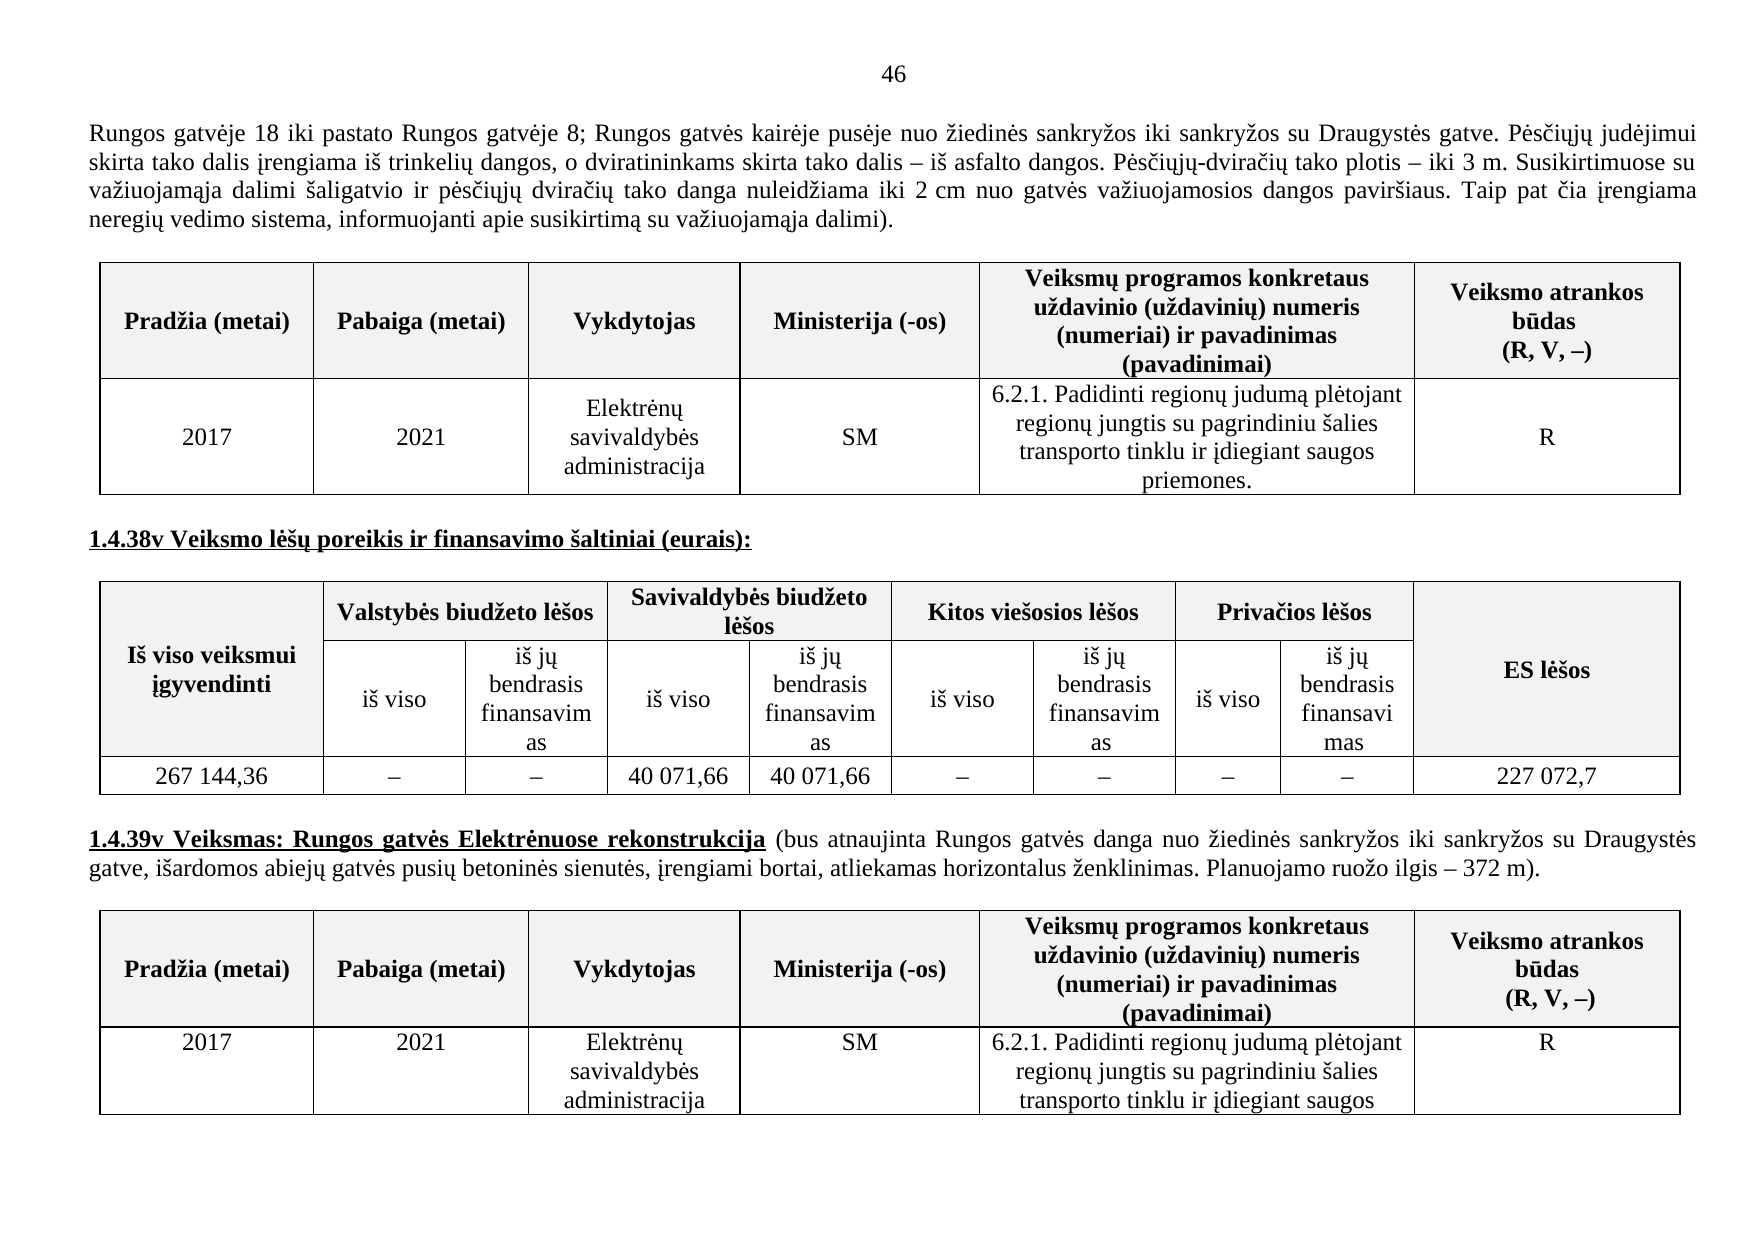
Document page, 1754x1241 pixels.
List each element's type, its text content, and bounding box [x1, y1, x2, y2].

table_header Vykdytojas [529, 911, 739, 1026]
table_cell R [1415, 379, 1679, 494]
table_cell 6.2.1. Padidinti regionų judumą plėtojant regionų jungtis su pagrindiniu šalies transporto tinklu ir įdiegiant saugos priemones. [980, 379, 1414, 494]
table_cell Elektrėnų savivaldybės administracija [529, 379, 739, 494]
table_cell iš jų bendrasis finansavimas [750, 641, 891, 756]
table_cell 267 144,36 [101, 757, 323, 794]
table_cell – [1281, 757, 1413, 794]
table_cell SM [741, 379, 979, 494]
table_header Veiksmų programos konkretaus uždavinio (uždavinių) numeris (numeriai) ir pavadinimas (pavadinimai) [980, 911, 1414, 1026]
table_cell – [466, 757, 607, 794]
table_header Vykdytojas [529, 263, 739, 378]
table_cell – [1034, 757, 1175, 794]
text 1.4.38v Veiksmo lėšų poreikis ir finansavimo šaltiniai (eurais): [89, 524, 1698, 552]
table_cell 227 072,7 [1414, 757, 1679, 794]
table_header Veiksmo atrankos būdas (R, V, –) [1415, 911, 1679, 1026]
table_cell iš viso [608, 641, 749, 756]
table_cell 2017 [101, 379, 313, 494]
table_header Savivaldybės biudžeto lėšos [608, 582, 891, 640]
table_cell – [1176, 757, 1280, 794]
table_header Pradžia (metai) [101, 911, 313, 1026]
text 1.4.39v Veiksmas: Rungos gatvės Elektrėnuose rekonstrukcija (bus atnaujinta Rungos gatvės danga nuo žiedinės sankryžos iki sankryžos su Draugystės gatve, išardomos abiejų gatvės pusių betoninės sienutės, įrengiami bortai, atliekamas horizontalus ženklinimas. Planuojamo ruožo ilgis – 372 m). [89, 824, 1698, 882]
table_header Ministerija (-os) [741, 263, 979, 378]
table_cell iš jų bendrasis finansavimas [1034, 641, 1175, 756]
text Rungos gatvėje 18 iki pastato Rungos gatvėje 8; Rungos gatvės kairėje pusėje nuo žiedinės sankryžos iki sankryžos su Draugystės gatve. Pėsčiųjų judėjimui skirta tako dalis įrengiama iš trinkelių dangos, o dviratininkams skirta tako dalis – iš asfalto dangos. Pėsčiųjų-dviračių tako plotis – iki 3 m. Susikirtimuose su važiuojamąja dalimi šaligatvio ir pėsčiųjų dviračių tako danga nuleidžiama iki 2 cm nuo gatvės važiuojamosios dangos paviršiaus. Taip pat čia įrengiama neregių vedimo sistema, informuojanti apie susikirtimą su važiuojamąja dalimi). [89, 118, 1698, 233]
table_cell iš jų bendrasis finansavimas [1281, 641, 1413, 756]
table_cell iš viso [892, 641, 1033, 756]
table_cell iš jų bendrasis finansavimas [466, 641, 607, 756]
table_cell – [324, 757, 465, 794]
table_header Iš viso veiksmui įgyvendinti [101, 582, 323, 756]
table_header Kitos viešosios lėšos [892, 582, 1175, 640]
table_cell 2021 [314, 379, 528, 494]
table_header Valstybės biudžeto lėšos [324, 582, 607, 640]
table_cell 2021 [314, 1028, 528, 1114]
table_header Privačios lėšos [1176, 582, 1413, 640]
table_header Pradžia (metai) [101, 263, 313, 378]
table_cell 6.2.1. Padidinti regionų judumą plėtojant regionų jungtis su pagrindiniu šalies transporto tinklu ir įdiegiant saugos [980, 1028, 1414, 1114]
table_cell R [1415, 1028, 1679, 1114]
table_header Ministerija (-os) [741, 911, 979, 1026]
table_header Pabaiga (metai) [314, 263, 528, 378]
table_cell SM [741, 1028, 979, 1114]
table_header Pabaiga (metai) [314, 911, 528, 1026]
table_header Veiksmų programos konkretaus uždavinio (uždavinių) numeris (numeriai) ir pavadinimas (pavadinimai) [980, 263, 1414, 378]
table_cell 40 071,66 [608, 757, 749, 794]
table_cell Elektrėnų savivaldybės administracija [529, 1028, 739, 1114]
table_cell iš viso [324, 641, 465, 756]
table_cell 40 071,66 [750, 757, 891, 794]
table_header Veiksmo atrankos būdas (R, V, –) [1415, 263, 1679, 378]
table_header ES lėšos [1414, 582, 1679, 756]
table_cell iš viso [1176, 641, 1280, 756]
table_cell 2017 [101, 1028, 313, 1114]
table_cell – [892, 757, 1033, 794]
